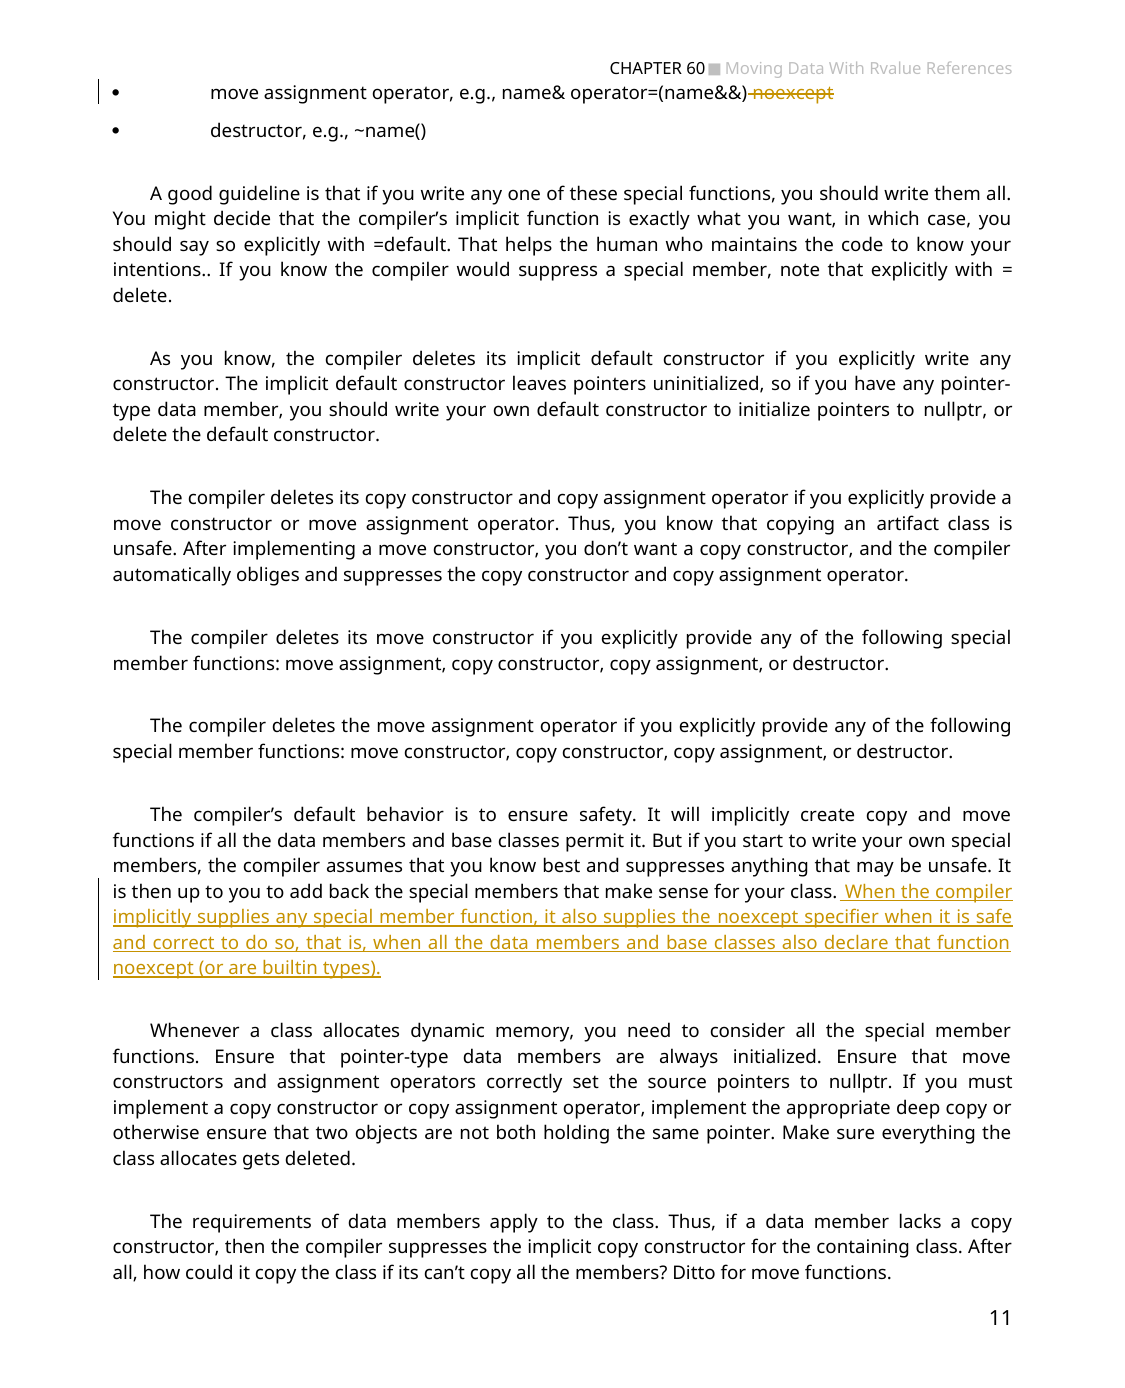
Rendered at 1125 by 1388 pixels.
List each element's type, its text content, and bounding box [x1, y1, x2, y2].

text As you know, the compiler deletes its implicit default constructor if you explicitly write any constructor. The implicit default constructor leaves pointers uninitialized, so if you have any pointer-type data member, you should write your own default constructor to initialize pointers to nullptr, or delete the default constructor. [112, 345, 1012, 447]
list destructor, e.g., ~name() [112, 117, 922, 142]
text The compiler deletes the move assignment operator if you explicitly provide any of the following special member functions: move constructor, copy constructor, copy assignment, or destructor. [112, 713, 1012, 764]
text The requirements of data members apply to the class. Thus, if a data member lacks a copy constructor, then the compiler suppresses the implicit copy constructor for the containing class. After all, how could it copy the class if its can’t copy all the members? Ditto for move functions. [112, 1208, 1012, 1285]
text A good guideline is that if you write any one of these special functions, you should write them all. You might decide that the compiler’s implicit function is exactly what you want, in which case, you should say so explicitly with =default. That helps the human who maintains the code to know your intentions.. If you know the compiler would suppress a special member, note that explicitly with = delete. [112, 180, 1012, 308]
text and correct to do so, that is, when all the data members and base classes also declare that function noexcept (or are builtin types). [112, 926, 1012, 980]
text The compiler deletes its copy constructor and copy assignment operator if you explicitly provide a move constructor or move assignment operator. Thus, you know that copying an artifact class is unsafe. After implementing a move constructor, you don’t want a copy constructor, and the compiler automatically obliges and suppresses the copy constructor and copy assignment operator. [112, 485, 1012, 587]
text Whenever a class allocates dynamic memory, you need to consider all the special member functions. Ensure that pointer-type data members are always initialized. Ensure that move constructors and assignment operators correctly set the source pointers to nullptr. If you must implement a copy constructor or copy assignment operator, implement the appropriate deep copy or otherwise ensure that two objects are not both holding the same pointer. Make sure everything the class allocates gets deleted. [112, 1017, 1012, 1171]
text The compiler deletes its move constructor if you explicitly provide any of the following special member functions: move assignment, copy constructor, copy assignment, or destructor. [112, 624, 1012, 675]
list move assignment operator, e.g., name& operator=(name&&) [112, 79, 922, 104]
text The compiler’s default behavior is to ensure safety. It will implicitly create copy and move functions if all the data members and base classes permit it. But if you start to write your own special members, the compiler assumes that you know best and suppresses anything that may be unsafe. It is then up to you to add back the special members that make sense for your class. When the compiler implicitly supplies any special member function, it also supplies the noexcept specifier when it is safe [112, 801, 1012, 925]
